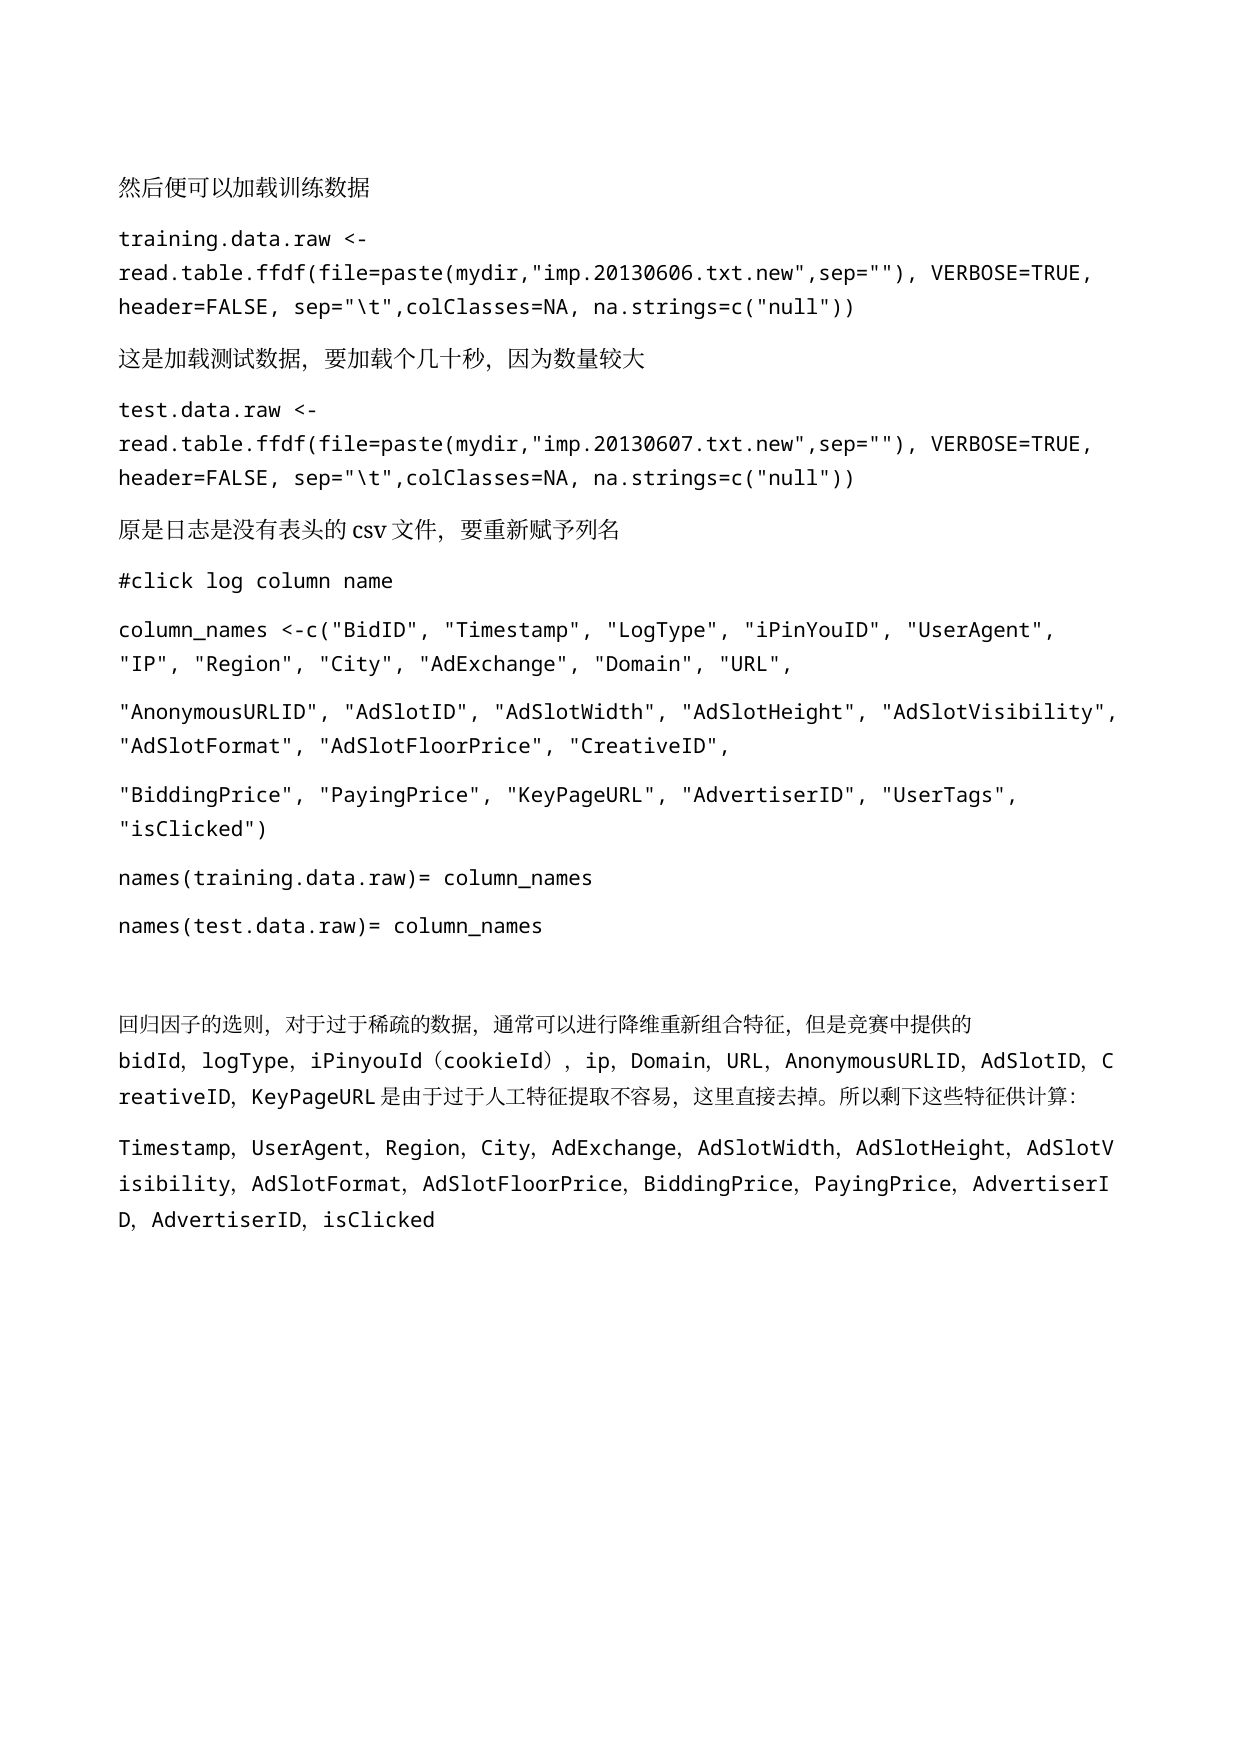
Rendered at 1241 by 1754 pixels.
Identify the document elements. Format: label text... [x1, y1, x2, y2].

text 这是加载测试数据，要加载个几十秒，因为数量较大 [118, 341, 1122, 374]
text Timestamp，UserAgent，Region，City，AdExchange，AdSlotWidth，AdSlotHeight，AdSlotVisibility，AdSlotFormat，AdSlotFloorPrice，BiddingPrice，PayingPrice，AdvertiserID，AdvertiserID，isClicked [118, 1131, 1122, 1233]
text 原是日志是没有表头的csv文件，要重新赋予列名 [118, 512, 1122, 545]
text test.data.raw <- read.table.ffdf(file=paste(mydir,"imp.20130607.txt.new",sep=""), VERBOSE=TRUE, header=FALSE, sep="\t",colClasses=NA, na.strings=c("null")) [118, 395, 1122, 492]
text names(training.data.raw)= column_names [118, 863, 1122, 891]
text 然后便可以加载训练数据 [118, 170, 1122, 203]
text names(test.data.raw)= column_names [118, 912, 1122, 940]
text "BiddingPrice", "PayingPrice", "KeyPageURL", "AdvertiserID", "UserTags", "isClicked") [118, 780, 1122, 843]
text "AnonymousURLID", "AdSlotID", "AdSlotWidth", "AdSlotHeight", "AdSlotVisibility", "AdSlotFormat", "AdSlotFloorPrice", "CreativeID", [118, 697, 1122, 760]
text 回归因子的选则，对于过于稀疏的数据，通常可以进行降维重新组合特征，但是竞赛中提供的bidId，logType，iPinyouId（cookieId），ip，Domain，URL，AnonymousURLID，AdSlotID，CreativeID，KeyPageURL是由于过于人工特征提取不容易，这里直接去掉。所以剩下这些特征供计算： [118, 1009, 1122, 1111]
text column_names <-c("BidID", "Timestamp", "LogType", "iPinYouID", "UserAgent", "IP", "Region", "City", "AdExchange", "Domain", "URL", [118, 615, 1122, 677]
text training.data.raw <- read.table.ffdf(file=paste(mydir,"imp.20130606.txt.new",sep=""), VERBOSE=TRUE, header=FALSE, sep="\t",colClasses=NA, na.strings=c("null")) [118, 224, 1122, 321]
text #click log column name [118, 566, 1122, 594]
